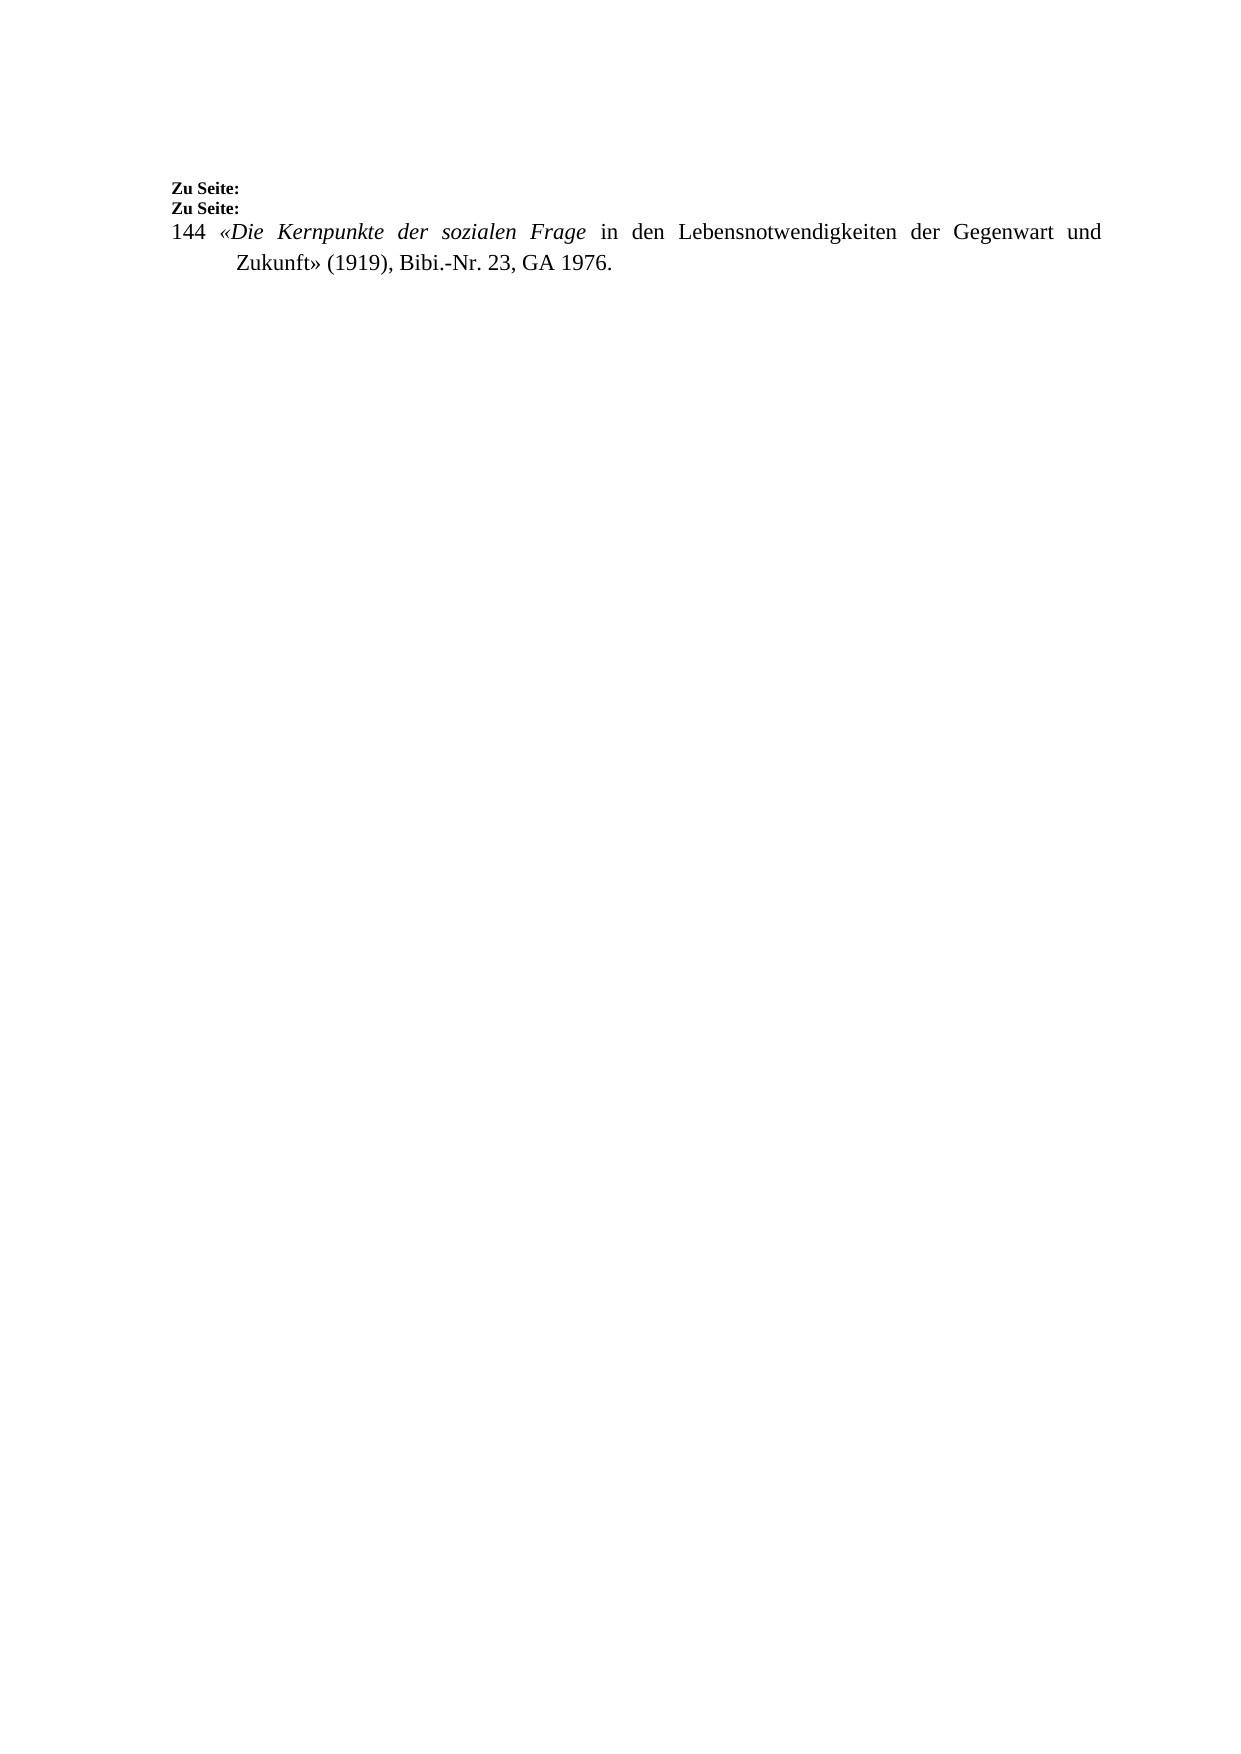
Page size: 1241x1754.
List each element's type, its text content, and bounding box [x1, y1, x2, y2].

text 144 «Die Kernpunkte der sozialen Frage in den Lebensnotwendigkeiten der Gegenwart und Zukunft» (1919), Bibi.-Nr. 23, GA 1976. [171, 218, 1103, 275]
